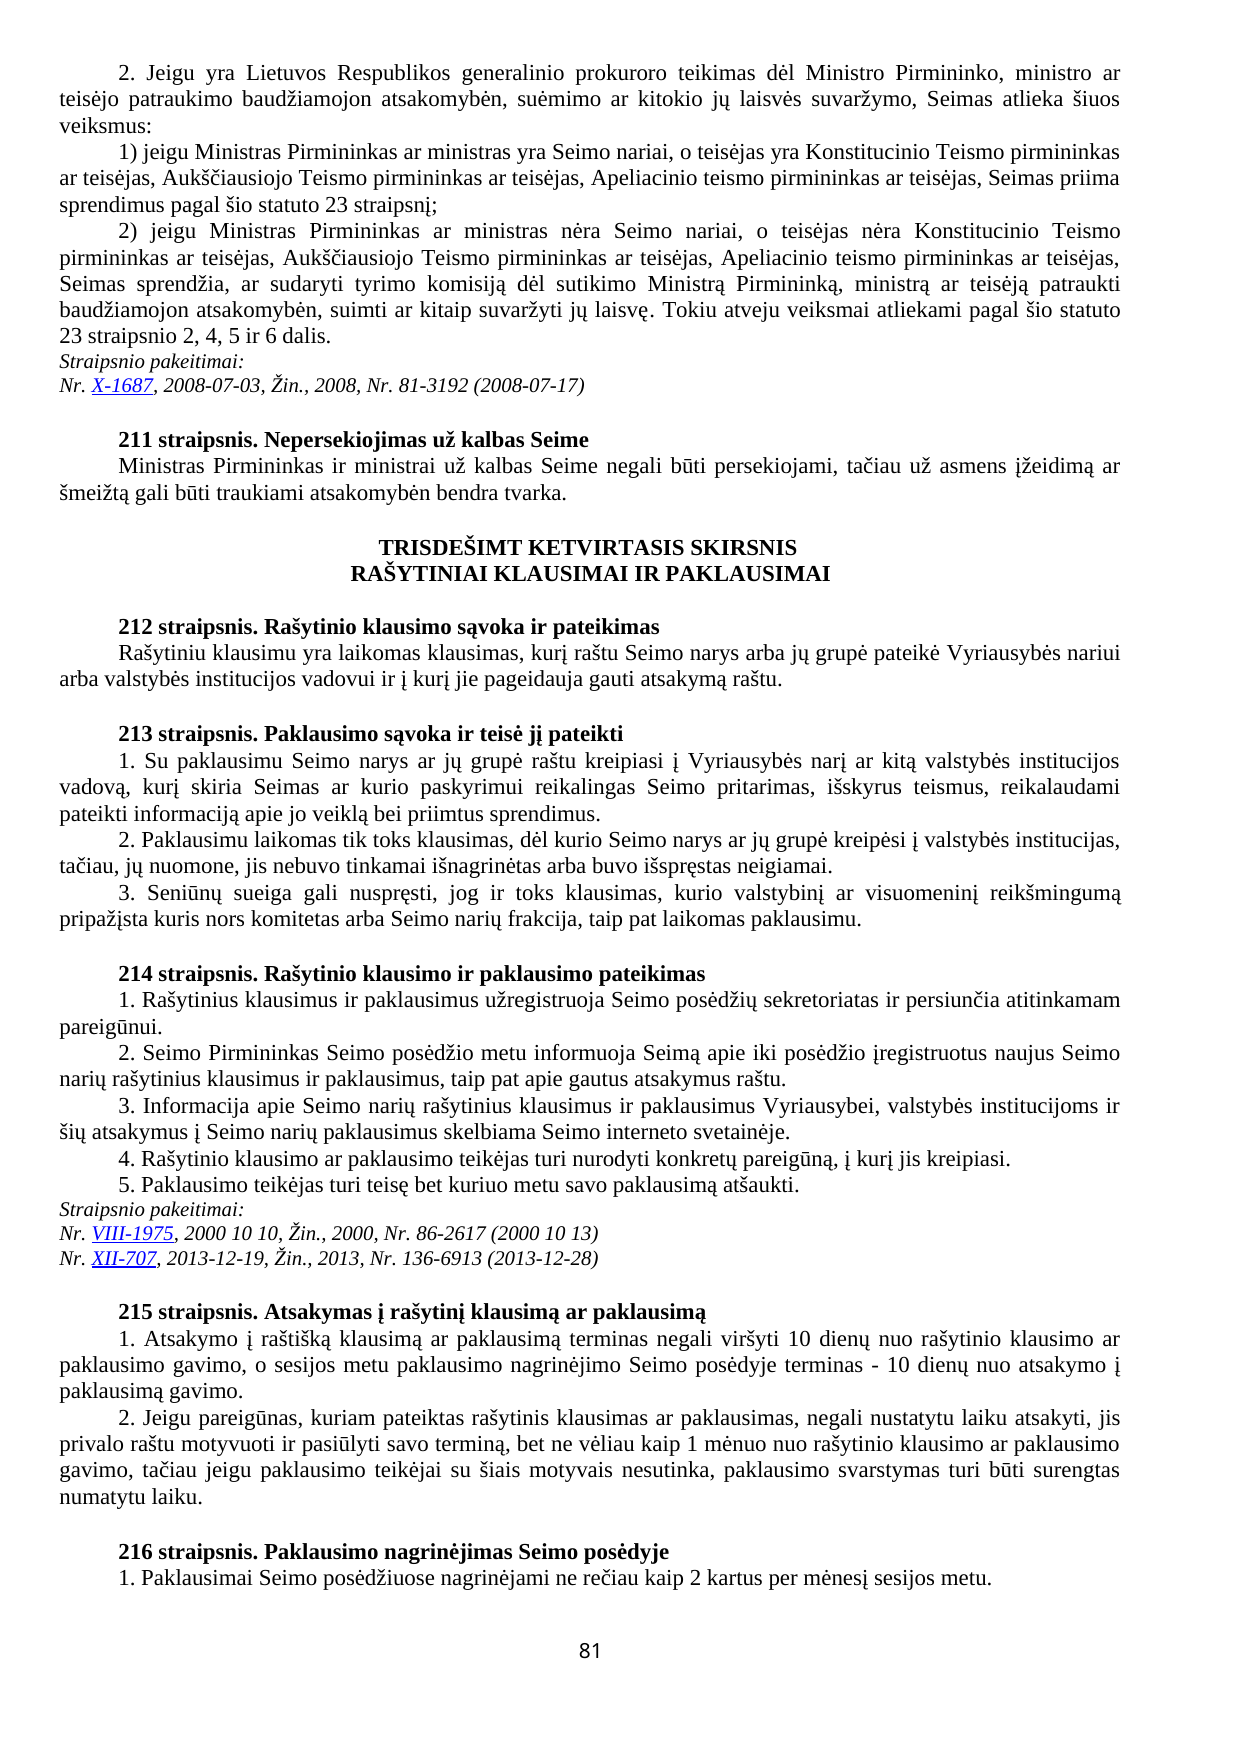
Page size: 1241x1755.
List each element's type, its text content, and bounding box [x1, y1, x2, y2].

text Nr. XII-707, 2013-12-19, Žin., 2013, Nr. 136-6913 (2013-12-28) [59, 1245, 1122, 1269]
text 2. Seimo Pirmininkas Seimo posėdžio metu informuoja Seimą apie iki posėdžio įregistruotus naujus Seimo narių rašytinius klausimus ir paklausimus, taip pat apie gautus atsakymus raštu. [59, 1039, 1122, 1092]
text 3. Informacija apie Seimo narių rašytinius klausimus ir paklausimus Vyriausybei, valstybės institucijoms ir šių atsakymus į Seimo narių paklausimus skelbiama Seimo interneto svetainėje. [59, 1092, 1122, 1144]
text 2. Jeigu pareigūnas, kuriam pateiktas rašytinis klausimas ar paklausimas, negali nustatytu laiku atsakyti, jis privalo raštu motyvuoti ir pasiūlyti savo terminą, bet ne vėliau kaip 1 mėnuo nuo rašytinio klausimo ar paklausimo gavimo, tačiau jeigu paklausimo teikėjai su šiais motyvais nesutinka, paklausimo svarstymas turi būti surengtas numatytu laiku. [59, 1404, 1122, 1509]
text Rašytiniu klausimu yra laikomas klausimas, kurį raštu Seimo narys arba jų grupė pateikė Vyriausybės nariui arba valstybės institucijos vadovui ir į kurį jie pageidauja gauti atsakymą raštu. [59, 639, 1122, 692]
text 1. Rašytinius klausimus ir paklausimus užregistruoja Seimo posėdžių sekretoriatas ir persiunčia atitinkamam pareigūnui. [59, 986, 1122, 1039]
text 213 straipsnis. Paklausimo sąvoka ir teisė jį pateikti [59, 721, 1122, 747]
text TRISDEŠIMT KETVIRTASIS SKIRSNIS [59, 534, 1122, 560]
text 1. Paklausimai Seimo posėdžiuose nagrinėjami ne rečiau kaip 2 kartus per mėnesį sesijos metu. [59, 1564, 1122, 1591]
text 216 straipsnis. Paklausimo nagrinėjimas Seimo posėdyje [59, 1538, 1122, 1564]
text 214 straipsnis. Rašytinio klausimo ir paklausimo pateikimas [59, 960, 1122, 986]
text 1. Su paklausimu Seimo narys ar jų grupė raštu kreipiasi į Vyriausybės narį ar kitą valstybės institucijos vadovą, kurį skiria Seimas ar kurio paskyrimui reikalingas Seimo pritarimas, išskyrus teismus, reikalaudami pateikti informaciją apie jo veiklą bei priimtus sprendimus. [59, 747, 1122, 826]
text 211 straipsnis. Nepersekiojimas už kalbas Seime [59, 426, 1122, 452]
text RAŠYTINIAI KLAUSIMAI IR PAKLAUSIMAI [59, 560, 1122, 586]
text Straipsnio pakeitimai: [59, 349, 1122, 373]
text Straipsnio pakeitimai: [59, 1197, 1122, 1221]
text 5. Paklausimo teikėjas turi teisę bet kuriuo metu savo paklausimą atšaukti. [59, 1171, 1122, 1197]
text Ministras Pirmininkas ir ministrai už kalbas Seime negali būti persekiojami, tačiau už asmens įžeidimą ar šmeižtą gali būti traukiami atsakomybėn bendra tvarka. [59, 452, 1122, 505]
text 212 straipsnis. Rašytinio klausimo sąvoka ir pateikimas [59, 613, 1122, 639]
text 215 straipsnis. Atsakymas į rašytinį klausimą ar paklausimą [59, 1298, 1122, 1324]
text Nr. X-1687, 2008-07-03, Žin., 2008, Nr. 81-3192 (2008-07-17) [59, 373, 1122, 397]
text 3. Seniūnų sueiga gali nuspręsti, jog ir toks klausimas, kurio valstybinį ar visuomeninį reikšmingumą pripažįsta kuris nors komitetas arba Seimo narių frakcija, taip pat laikomas paklausimu. [59, 879, 1122, 931]
text 2) jeigu Ministras Pirmininkas ar ministras nėra Seimo nariai, o teisėjas nėra Konstitucinio Teismo pirmininkas ar teisėjas, Aukščiausiojo Teismo pirmininkas ar teisėjas, Apeliacinio teismo pirmininkas ar teisėjas, Seimas sprendžia, ar sudaryti tyrimo komisiją dėl sutikimo Ministrą Pirmininką, ministrą ar teisėją patraukti baudžiamojon atsakomybėn, suimti ar kitaip suvaržyti jų laisvę. Tokiu atveju veiksmai atliekami pagal šio statuto 23 straipsnio 2, 4, 5 ir 6 dalis. [59, 217, 1122, 349]
text 1. Atsakymo į raštišką klausimą ar paklausimą terminas negali viršyti 10 dienų nuo rašytinio klausimo ar paklausimo gavimo, o sesijos metu paklausimo nagrinėjimo Seimo posėdyje terminas - 10 dienų nuo atsakymo į paklausimą gavimo. [59, 1324, 1122, 1404]
text 2. Paklausimu laikomas tik toks klausimas, dėl kurio Seimo narys ar jų grupė kreipėsi į valstybės institucijas, tačiau, jų nuomone, jis nebuvo tinkamai išnagrinėtas arba buvo išspręstas neigiamai. [59, 826, 1122, 879]
text Nr. VIII-1975, 2000 10 10, Žin., 2000, Nr. 86-2617 (2000 10 13) [59, 1221, 1122, 1245]
text 1) jeigu Ministras Pirmininkas ar ministras yra Seimo nariai, o teisėjas yra Konstitucinio Teismo pirmininkas ar teisėjas, Aukščiausiojo Teismo pirmininkas ar teisėjas, Apeliacinio teismo pirmininkas ar teisėjas, Seimas priima sprendimus pagal šio statuto 23 straipsnį; [59, 138, 1122, 217]
text 2. Jeigu yra Lietuvos Respublikos generalinio prokuroro teikimas dėl Ministro Pirmininko, ministro ar teisėjo patraukimo baudžiamojon atsakomybėn, suėmimo ar kitokio jų laisvės suvaržymo, Seimas atlieka šiuos veiksmus: [59, 59, 1122, 138]
text 4. Rašytinio klausimo ar paklausimo teikėjas turi nurodyti konkretų pareigūną, į kurį jis kreipiasi. [59, 1144, 1122, 1171]
